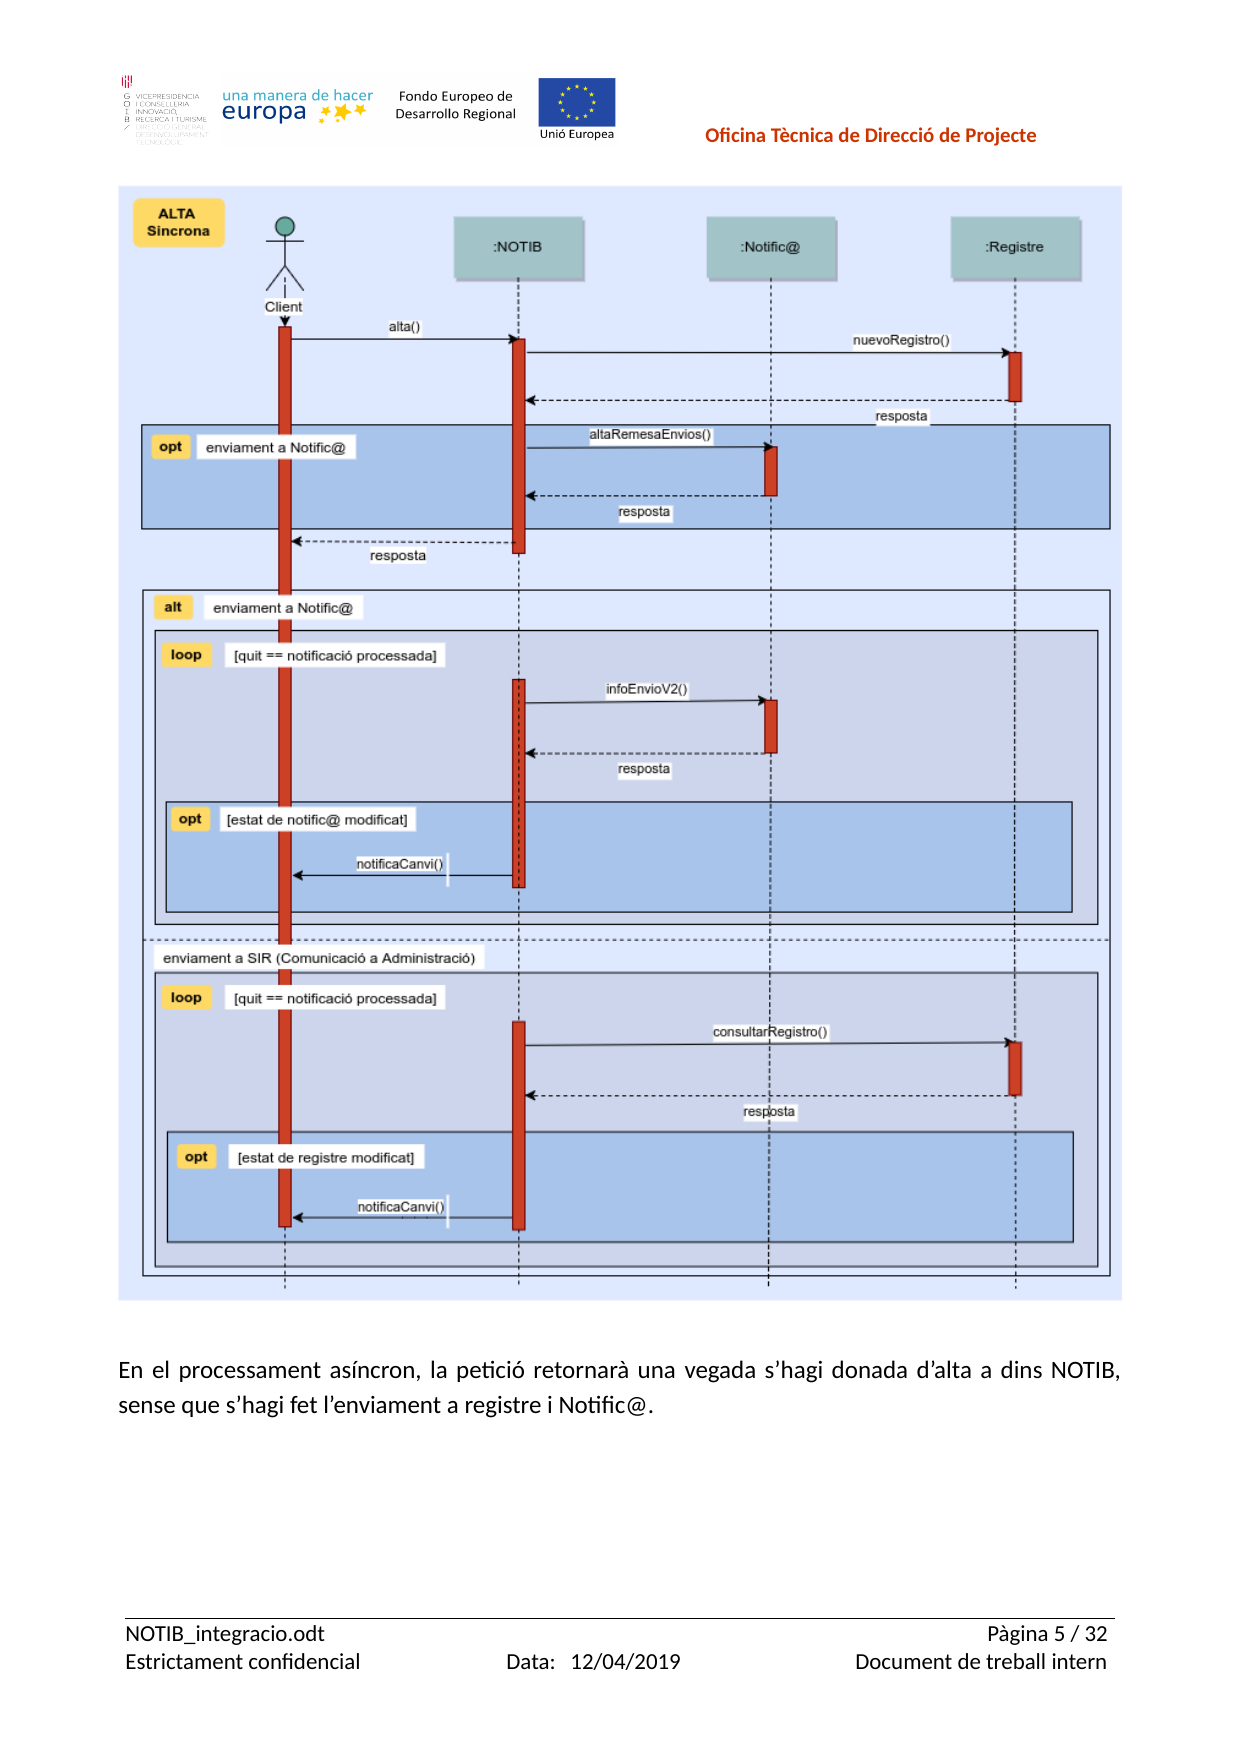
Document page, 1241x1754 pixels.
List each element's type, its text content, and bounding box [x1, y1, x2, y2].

picture [118, 73, 213, 147]
text En el processament asíncron, la petició retornarà una vegada s’hagi donada d’alta a dins NOTIB, sense que s’hagi fet l’enviament a registre i Notific@. [118, 1354, 1122, 1420]
picture [118, 177, 1123, 1301]
picture [219, 73, 621, 147]
